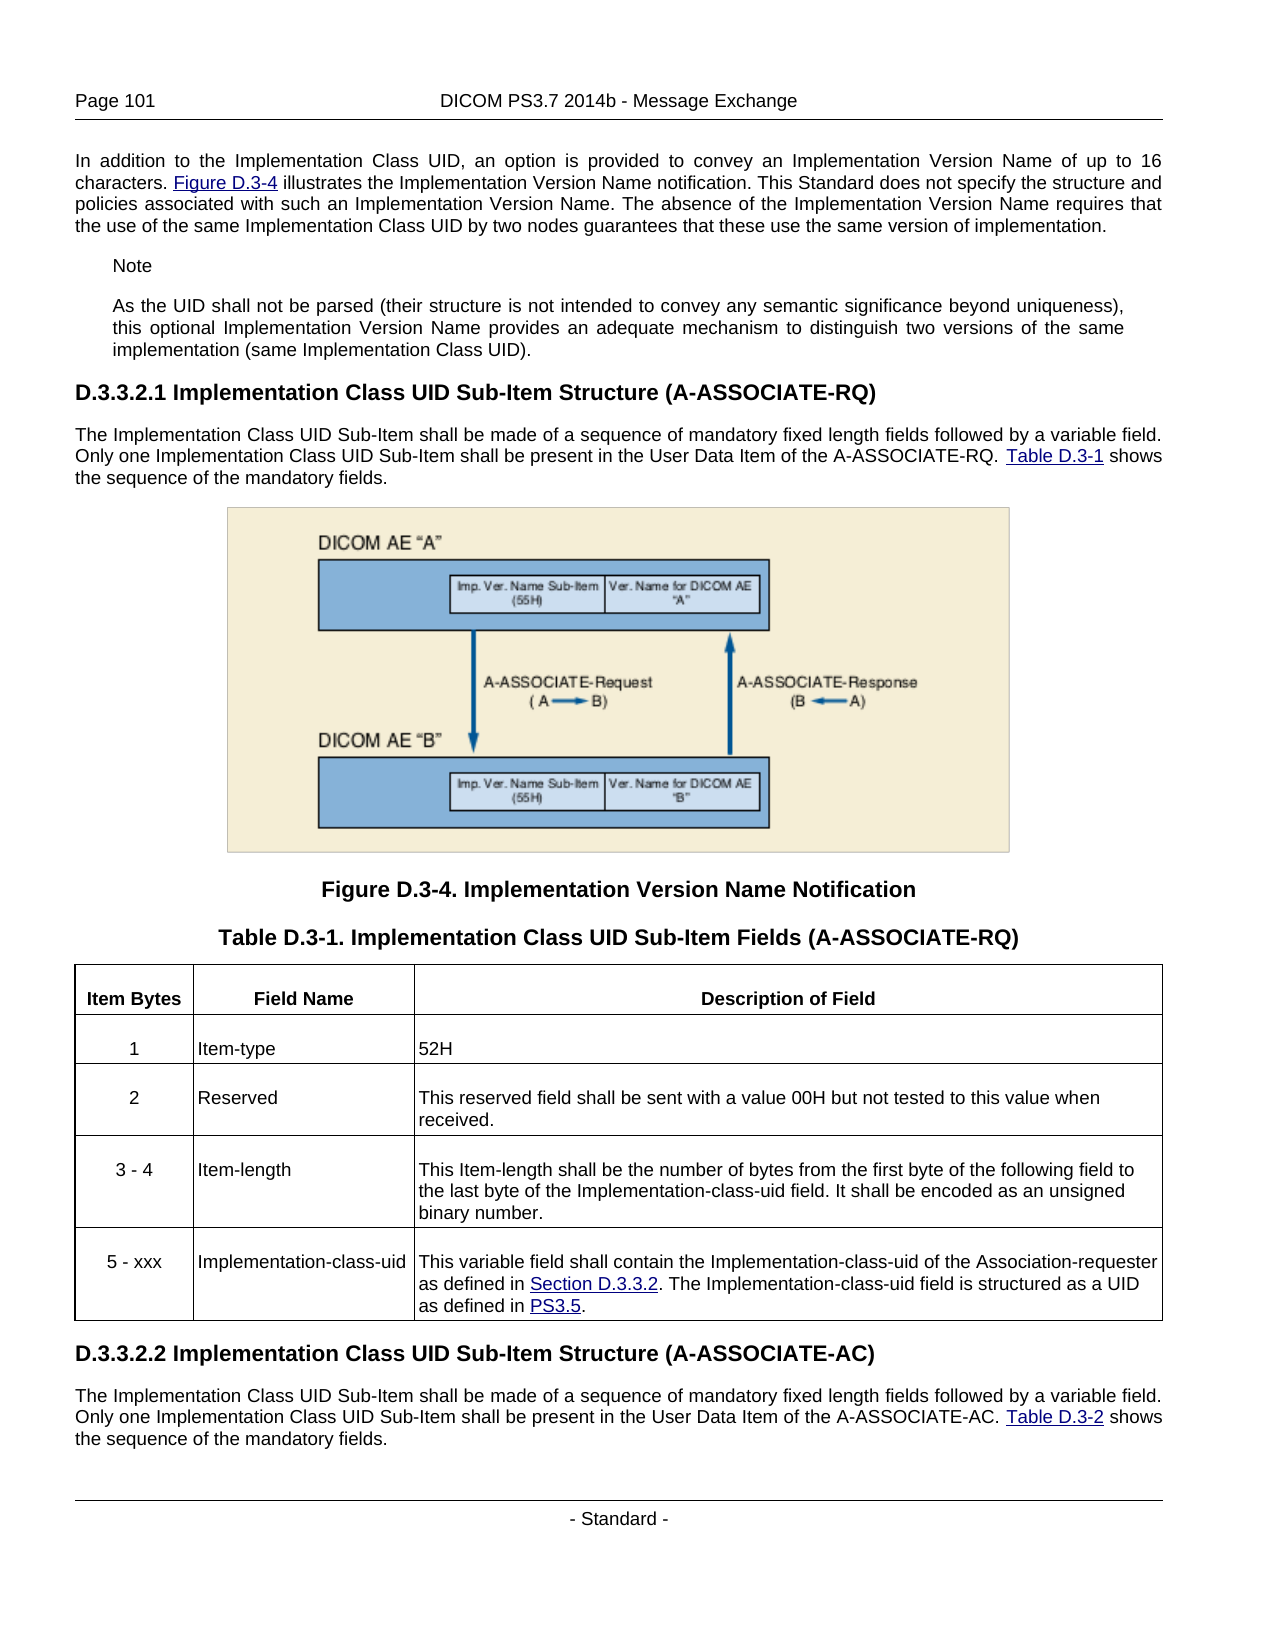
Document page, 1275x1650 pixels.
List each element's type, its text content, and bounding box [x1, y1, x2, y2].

text Figure D.3-4. Implementation Version Name Notification [75, 876, 1162, 902]
table_cell This Item-length shall be the number of bytes from the first byte of the following field to the last byte of the Implementation-class-uid field. It shall be encoded as an unsigned binary number. [415, 1136, 1162, 1227]
table_cell 5 - xxx [76, 1228, 193, 1320]
table_cell 2 [76, 1064, 193, 1134]
table_cell Reserved [194, 1064, 414, 1134]
table_cell Item-length [194, 1136, 414, 1227]
table_cell 52H [415, 1015, 1162, 1063]
text As the UID shall not be parsed (their structure is not intended to convey any semantic significance beyond uniqueness), this optional Implementation Version Name provides an adequate mechanism to distinguish two versions of the same implementation (same Implementation Class UID). [112, 295, 1125, 360]
table_cell This variable field shall contain the Implementation-class-uid of the Association-requester as defined in Section D.3.3.2. The Implementation-class-uid field is structured as a UID as defined in PS3.5. [415, 1228, 1162, 1320]
table_cell 3 - 4 [76, 1136, 193, 1227]
table_cell This reserved field shall be sent with a value 00H but not tested to this value when received. [415, 1064, 1162, 1134]
text The Implementation Class UID Sub-Item shall be made of a sequence of mandatory fixed length fields followed by a variable field. Only one Implementation Class UID Sub-Item shall be present in the User Data Item of the A-ASSOCIATE-AC. Table D.3-2 shows the sequence of the mandatory fields. [75, 1384, 1162, 1449]
table_cell 1 [76, 1015, 193, 1063]
text Table D.3-1. Implementation Class UID Sub-Item Fields (A-ASSOCIATE-RQ) [75, 924, 1162, 950]
table_header Item Bytes [76, 965, 193, 1013]
text D.3.3.2.1 Implementation Class UID Sub-Item Structure (A-ASSOCIATE-RQ) [75, 379, 1162, 404]
table_header Field Name [194, 965, 414, 1013]
table_cell Item-type [194, 1015, 414, 1063]
picture [226, 506, 1011, 854]
table_header Description of Field [415, 965, 1162, 1013]
text Note [112, 255, 1125, 277]
table_cell Implementation-class-uid [194, 1228, 414, 1320]
text In addition to the Implementation Class UID, an option is provided to convey an Implementation Version Name of up to 16 characters. Figure D.3-4 illustrates the Implementation Version Name notification. This Standard does not specify the structure and policies associated with such an Implementation Version Name. The absence of the Implementation Version Name requires that the use of the same Implementation Class UID by two nodes guarantees that these use the same version of implementation. [75, 150, 1162, 236]
text D.3.3.2.2 Implementation Class UID Sub-Item Structure (A-ASSOCIATE-AC) [75, 1340, 1162, 1366]
text The Implementation Class UID Sub-Item shall be made of a sequence of mandatory fixed length fields followed by a variable field. Only one Implementation Class UID Sub-Item shall be present in the User Data Item of the A-ASSOCIATE-RQ. Table D.3-1 shows the sequence of the mandatory fields. [75, 423, 1162, 488]
